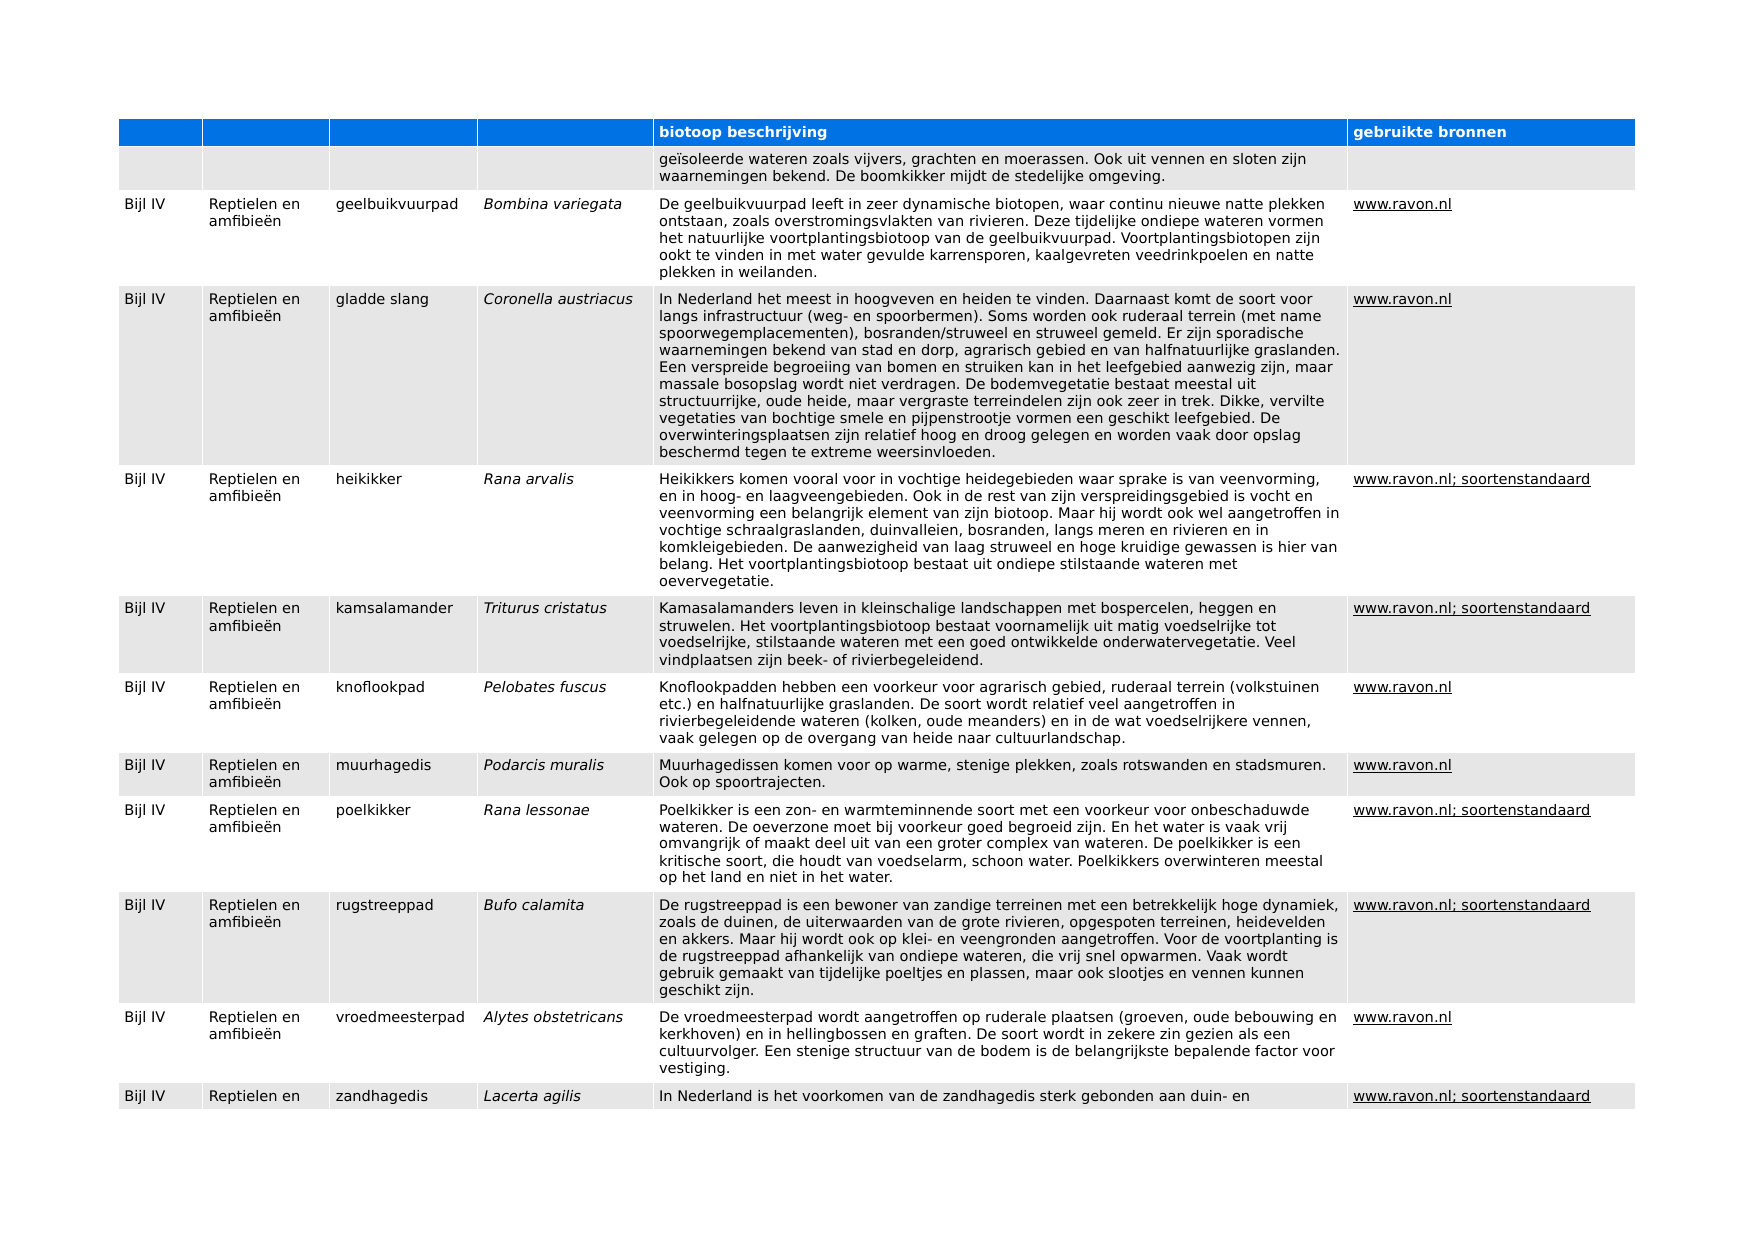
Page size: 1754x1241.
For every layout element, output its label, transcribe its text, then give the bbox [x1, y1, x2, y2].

table_cell Alytes obstetricans [478, 1004, 653, 1082]
table_header [203, 119, 329, 146]
table_cell heikikker [330, 466, 477, 595]
table_cell Muurhagedissen komen voor op warme, stenige plekken, zoals rotswanden en stadsmuren. Ook op spoortrajecten. [654, 753, 1347, 796]
table_cell geïsoleerde wateren zoals vijvers, grachten en moerassen. Ook uit vennen en sloten zijn waarnemingen bekend. De boomkikker mijdt de stedelijke omgeving. [654, 147, 1347, 190]
table_cell Bijl IV [119, 1083, 202, 1109]
table_cell Bijl IV [119, 286, 202, 465]
table_cell Coronella austriacus [478, 286, 653, 465]
table_cell [478, 147, 653, 190]
table_cell vroedmeesterpad [330, 1004, 477, 1082]
table_cell zandhagedis [330, 1083, 477, 1109]
table_cell geelbuikvuurpad [330, 191, 477, 285]
table_cell Rana arvalis [478, 466, 653, 595]
table_header [330, 119, 477, 146]
table_header gebruikte bronnen [1348, 119, 1635, 146]
table_cell Reptielen en amfibieën [203, 892, 329, 1003]
table_cell Triturus cristatus [478, 596, 653, 673]
table_cell De vroedmeesterpad wordt aangetroffen op ruderale plaatsen (groeven, oude bebouwing en kerkhoven) en in hellingbossen en graften. De soort wordt in zekere zin gezien als een cultuurvolger. Een stenige structuur van de bodem is de belangrijkste bepalende factor voor vestiging. [654, 1004, 1347, 1082]
table_cell www.ravon.nl; soortenstandaard [1348, 797, 1635, 891]
table_cell www.ravon.nl; soortenstandaard [1348, 466, 1635, 595]
table_cell In Nederland het meest in hoogveven en heiden te vinden. Daarnaast komt de soort voor langs infrastructuur (weg- en spoorbermen). Soms worden ook ruderaal terrein (met name spoorwegemplacementen), bosranden/struweel en struweel gemeld. Er zijn sporadische waarnemingen bekend van stad en dorp, agrarisch gebied en van halfnatuurlijke graslanden. Een verspreide begroeiing van bomen en struiken kan in het leefgebied aanwezig zijn, maar massale bosopslag wordt niet verdragen. De bodemvegetatie bestaat meestal uit structuurrijke, oude heide, maar vergraste terreindelen zijn ook zeer in trek. Dikke, vervilte vegetaties van bochtige smele en pijpenstrootje vormen een geschikt leefgebied. De overwinteringsplaatsen zijn relatief hoog en droog gelegen en worden vaak door opslag beschermd tegen te extreme weersinvloeden. [654, 286, 1347, 465]
table_cell Pelobates fuscus [478, 674, 653, 751]
table_cell rugstreeppad [330, 892, 477, 1003]
table_cell Bombina variegata [478, 191, 653, 285]
table_cell gladde slang [330, 286, 477, 465]
table_cell Rana lessonae [478, 797, 653, 891]
table_cell De rugstreeppad is een bewoner van zandige terreinen met een betrekkelijk hoge dynamiek, zoals de duinen, de uiterwaarden van de grote rivieren, opgespoten terreinen, heidevelden en akkers. Maar hij wordt ook op klei- en veengronden aangetroffen. Voor de voortplanting is de rugstreeppad afhankelijk van ondiepe wateren, die vrij snel opwarmen. Vaak wordt gebruik gemaakt van tijdelijke poeltjes en plassen, maar ook slootjes en vennen kunnen geschikt zijn. [654, 892, 1347, 1003]
table_cell Poelkikker is een zon- en warmteminnende soort met een voorkeur voor onbeschaduwde wateren. De oeverzone moet bij voorkeur goed begroeid zijn. En het water is vaak vrij omvangrijk of maakt deel uit van een groter complex van wateren. De poelkikker is een kritische soort, die houdt van voedselarm, schoon water. Poelkikkers overwinteren meestal op het land en niet in het water. [654, 797, 1347, 891]
table_cell Reptielen en amfibieën [203, 191, 329, 285]
table_cell www.ravon.nl [1348, 674, 1635, 751]
table_cell Bijl IV [119, 596, 202, 673]
table_cell Lacerta agilis [478, 1083, 653, 1109]
table_cell www.ravon.nl [1348, 191, 1635, 285]
table_cell Reptielen en amfibieën [203, 466, 329, 595]
table_cell Kamasalamanders leven in kleinschalige landschappen met bospercelen, heggen en struwelen. Het voortplantingsbiotoop bestaat voornamelijk uit matig voedselrijke tot voedselrijke, stilstaande wateren met een goed ontwikkelde onderwatervegetatie. Veel vindplaatsen zijn beek- of rivierbegeleidend. [654, 596, 1347, 673]
table_cell www.ravon.nl; soortenstandaard [1348, 892, 1635, 1003]
table_cell www.ravon.nl [1348, 286, 1635, 465]
table_cell Bijl IV [119, 1004, 202, 1082]
table_cell Bijl IV [119, 191, 202, 285]
table_cell Reptielen en amfibieën [203, 286, 329, 465]
table_cell www.ravon.nl [1348, 1004, 1635, 1082]
table_cell kamsalamander [330, 596, 477, 673]
table_cell knoflookpad [330, 674, 477, 751]
table_cell In Nederland is het voorkomen van de zandhagedis sterk gebonden aan duin- en [654, 1083, 1347, 1109]
table_cell Reptielen en amfibieën [203, 797, 329, 891]
table_cell [119, 147, 202, 190]
table_cell Bijl IV [119, 892, 202, 1003]
table_header biotoop beschrijving [654, 119, 1347, 146]
table_cell Heikikkers komen vooral voor in vochtige heidegebieden waar sprake is van veenvorming, en in hoog- en laagveengebieden. Ook in de rest van zijn verspreidingsgebied is vocht en veenvorming een belangrijk element van zijn biotoop. Maar hij wordt ook wel aangetroffen in vochtige schraalgraslanden, duinvalleien, bosranden, langs meren en rivieren en in komkleigebieden. De aanwezigheid van laag struweel en hoge kruidige gewassen is hier van belang. Het voortplantingsbiotoop bestaat uit ondiepe stilstaande wateren met oevervegetatie. [654, 466, 1347, 595]
table_cell Reptielen en amfibieën [203, 674, 329, 751]
table_cell muurhagedis [330, 753, 477, 796]
table_cell Podarcis muralis [478, 753, 653, 796]
table_header [119, 119, 202, 146]
table_cell Reptielen en amfibieën [203, 1004, 329, 1082]
table_cell Reptielen en [203, 1083, 329, 1109]
table_cell Bijl IV [119, 797, 202, 891]
table_cell Reptielen en amfibieën [203, 596, 329, 673]
table_cell www.ravon.nl [1348, 753, 1635, 796]
table_header [478, 119, 653, 146]
table_cell [330, 147, 477, 190]
table_cell Bijl IV [119, 674, 202, 751]
table_cell [203, 147, 329, 190]
table_cell De geelbuikvuurpad leeft in zeer dynamische biotopen, waar continu nieuwe natte plekken ontstaan, zoals overstromingsvlakten van rivieren. Deze tijdelijke ondiepe wateren vormen het natuurlijke voortplantingsbiotoop van de geelbuikvuurpad. Voortplantingsbiotopen zijn ookt te vinden in met water gevulde karrensporen, kaalgevreten veedrinkpoelen en natte plekken in weilanden. [654, 191, 1347, 285]
table_cell Bufo calamita [478, 892, 653, 1003]
table_cell Knoflookpadden hebben een voorkeur voor agrarisch gebied, ruderaal terrein (volkstuinen etc.) en halfnatuurlijke graslanden. De soort wordt relatief veel aangetroffen in rivierbegeleidende wateren (kolken, oude meanders) en in de wat voedselrijkere vennen, vaak gelegen op de overgang van heide naar cultuurlandschap. [654, 674, 1347, 751]
table_cell [1348, 147, 1635, 190]
table_cell poelkikker [330, 797, 477, 891]
table_cell www.ravon.nl; soortenstandaard [1348, 596, 1635, 673]
table_cell Reptielen en amfibieën [203, 753, 329, 796]
table_cell Bijl IV [119, 466, 202, 595]
table_cell Bijl IV [119, 753, 202, 796]
table_cell www.ravon.nl; soortenstandaard [1348, 1083, 1635, 1109]
